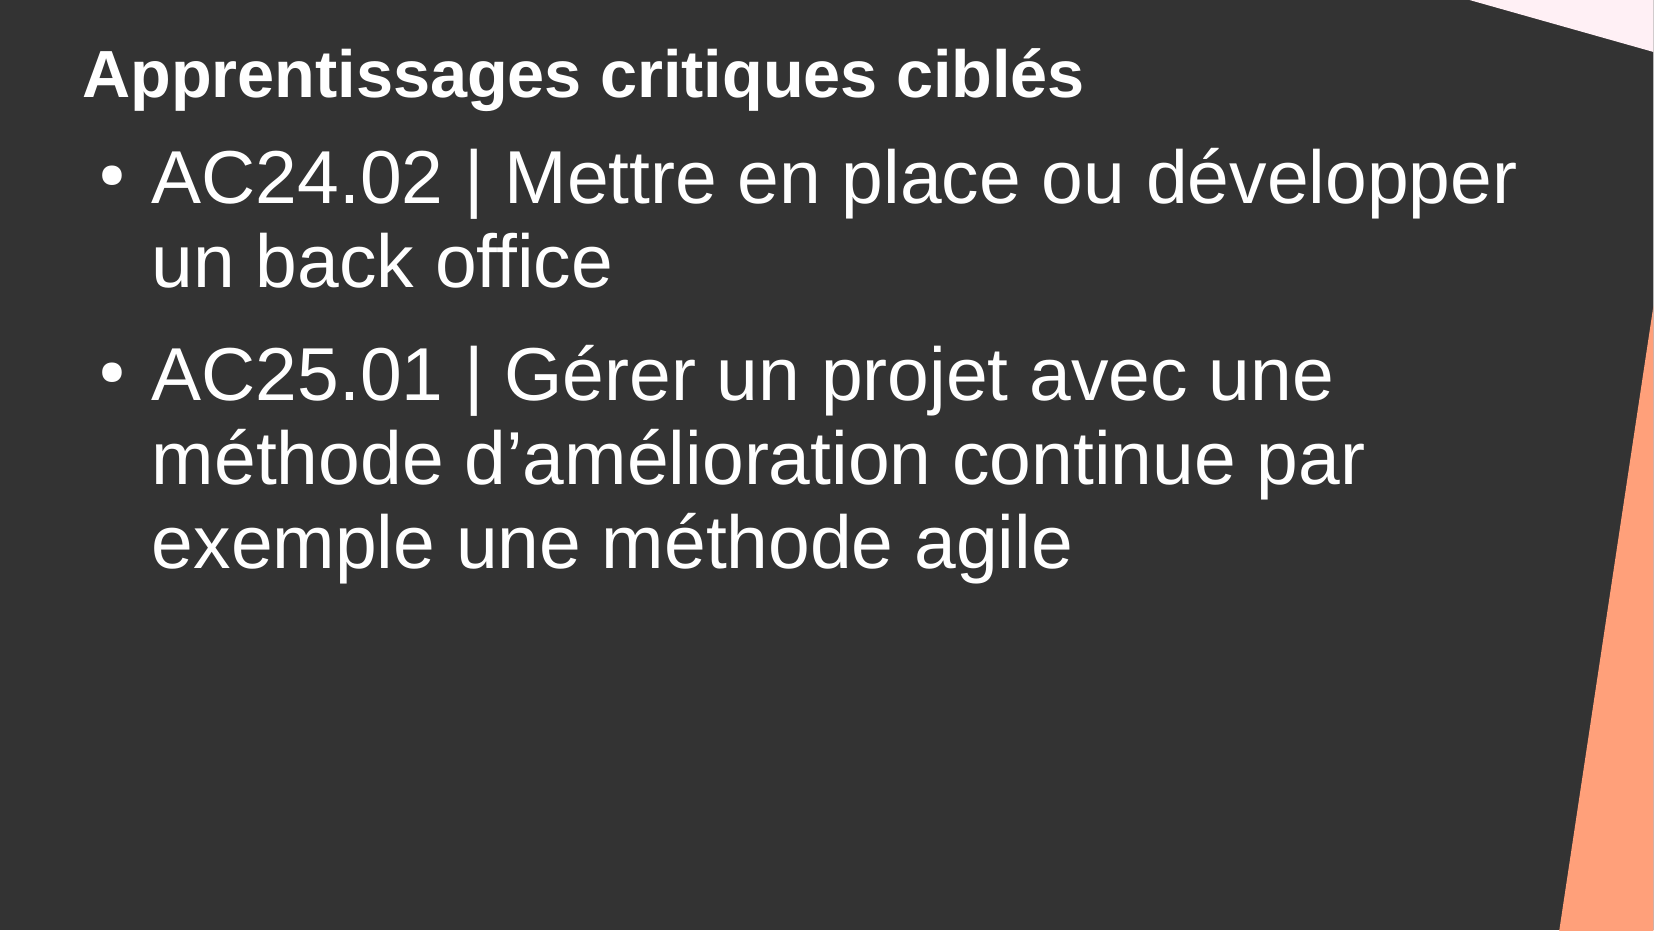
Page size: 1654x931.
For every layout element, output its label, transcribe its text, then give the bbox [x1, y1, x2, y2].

text_box [1469, 0, 1654, 53]
title Apprentissages critiques ciblés [82, 37, 1571, 122]
text_box [1559, 302, 1654, 931]
list AC24.02 | Mettre en place ou développer un back office AC25.01 | Gérer un projet avec une méthode d’amélioration continue par exemple une méthode agile [80, 135, 1620, 721]
